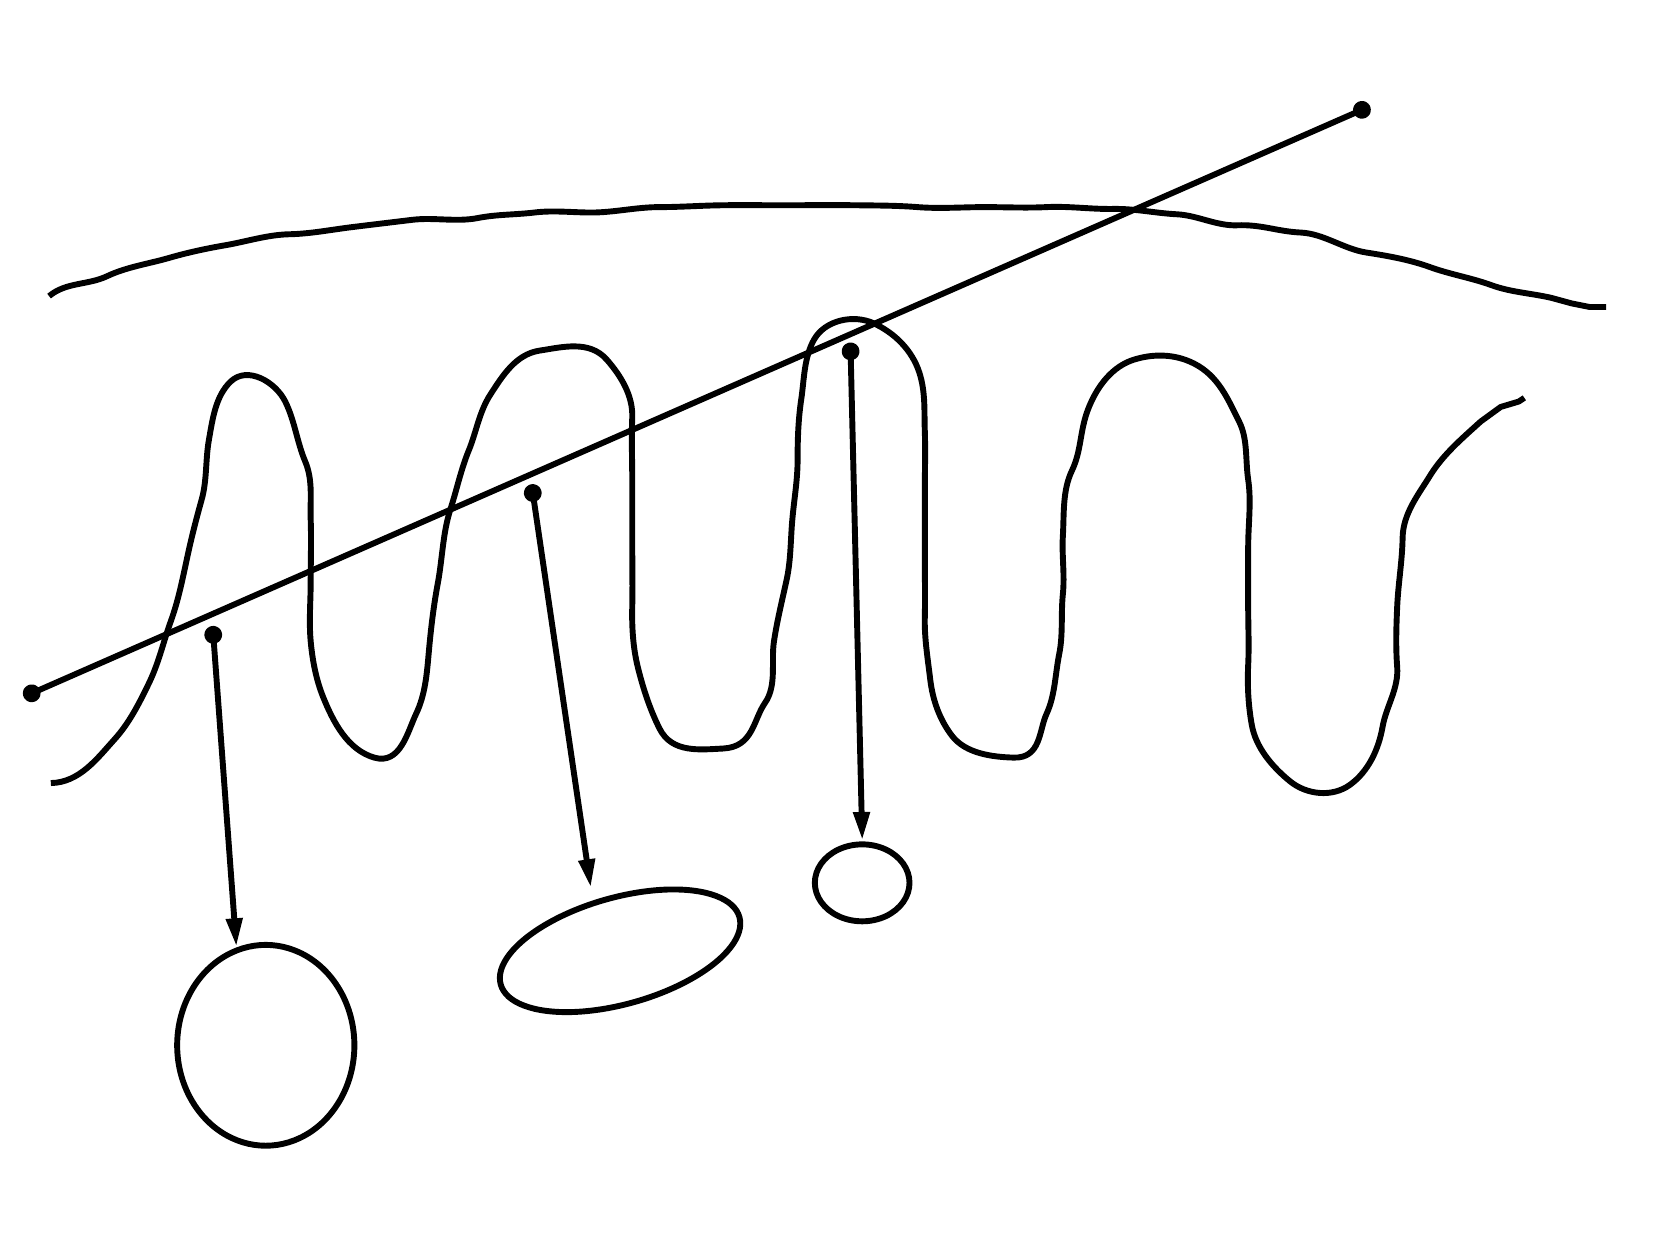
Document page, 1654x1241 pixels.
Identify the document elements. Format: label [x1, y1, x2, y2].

text_box [814, 844, 910, 922]
text_box [499, 889, 741, 1013]
text_box [177, 944, 355, 1146]
